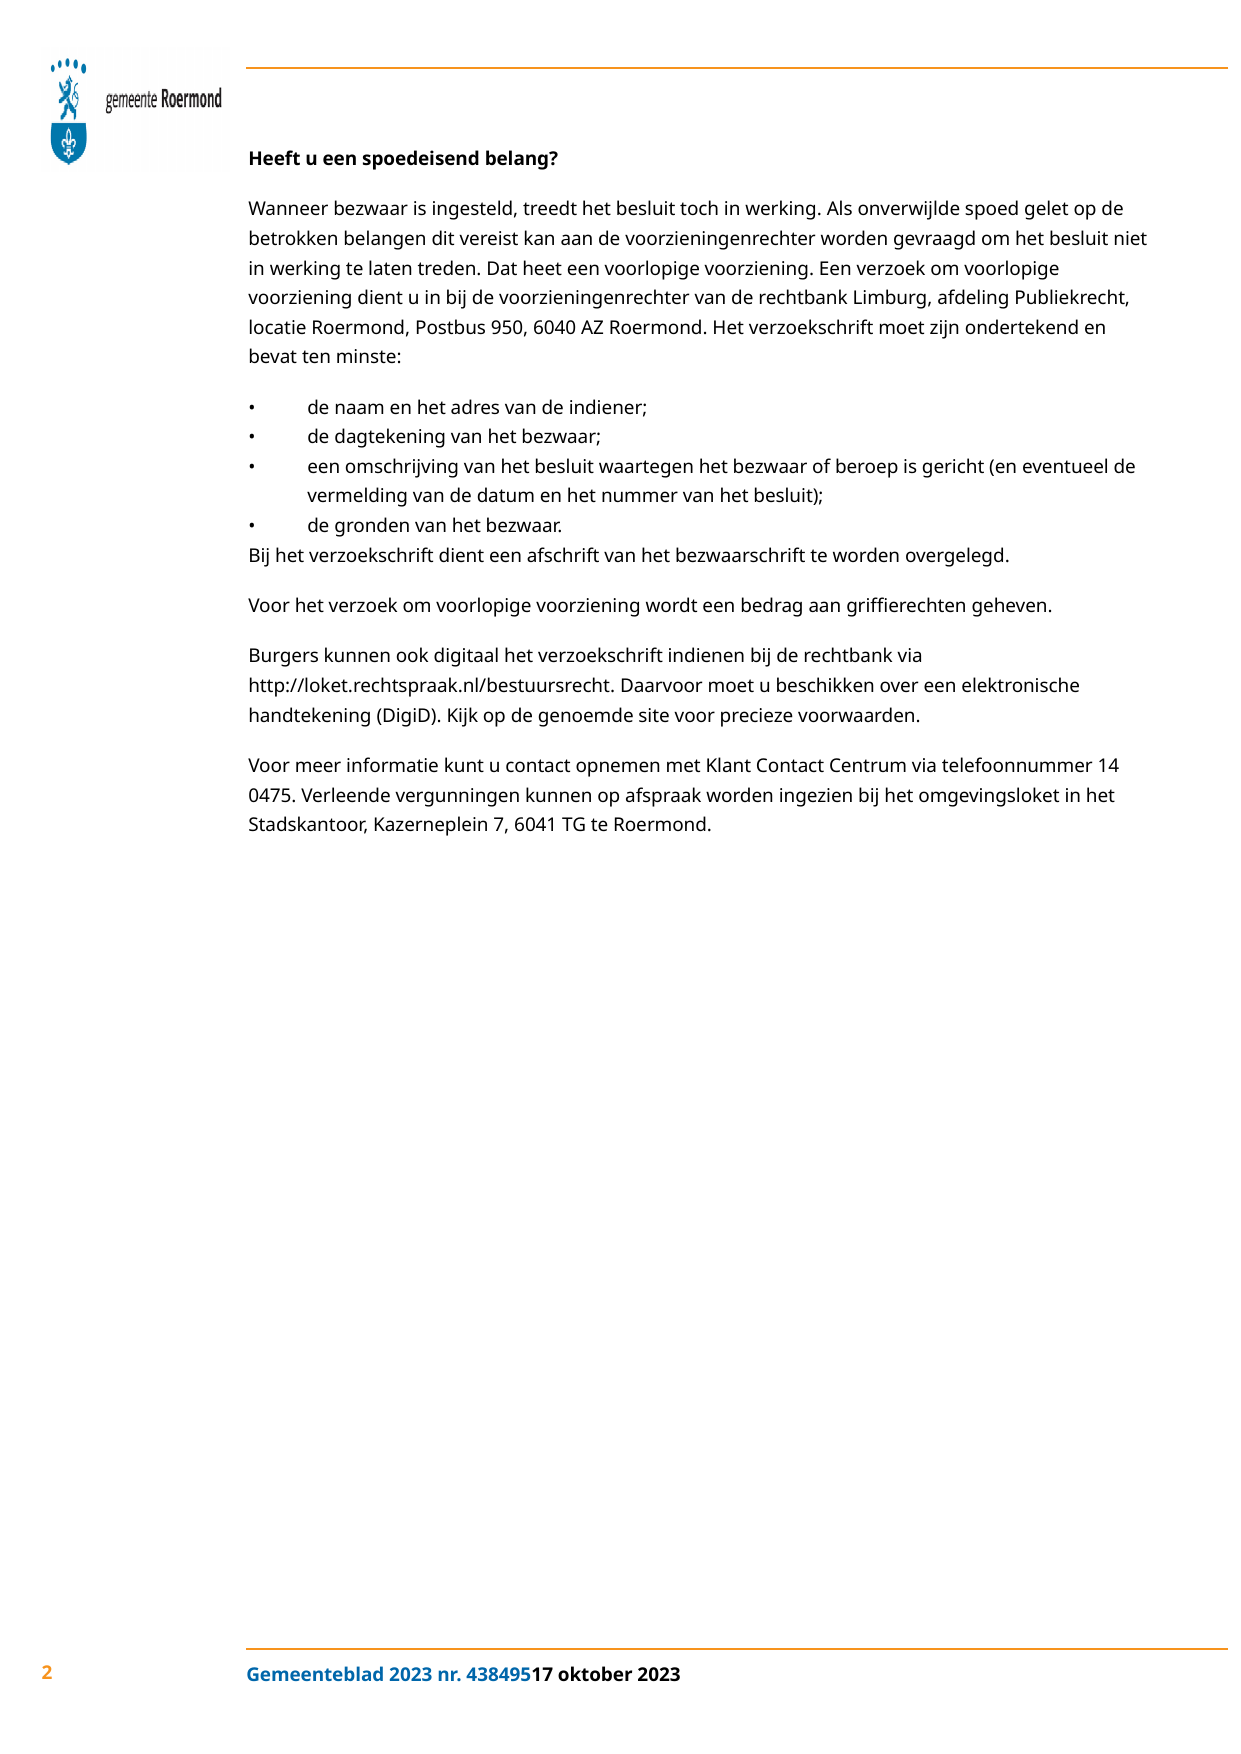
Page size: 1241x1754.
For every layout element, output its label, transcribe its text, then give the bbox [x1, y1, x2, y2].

text Wanneer bezwaar is ingesteld, treedt het besluit toch in werking. Als onverwijlde spoed gelet op de betrokken belangen dit vereist kan aan de voorzieningenrechter worden gevraagd om het besluit niet in werking te laten treden. Dat heet een voorlopige voorziening. Een verzoek om voorlopige voorziening dient u in bij de voorzieningenrechter van de rechtbank Limburg, afdeling Publiekrecht, locatie Roermond, Postbus 950, 6040 AZ Roermond. Het verzoekschrift moet zijn ondertekend en bevat ten minste: [248, 196, 1152, 369]
text Voor meer informatie kunt u contact opnemen met Klant Contact Centrum via telefoonnummer 14 0475. Verleende vergunningen kunnen op afspraak worden ingezien bij het omgevingsloket in het Stadskantoor, Kazerneplein 7, 6041 TG te Roermond. [248, 752, 1152, 837]
list de dagtekening van het bezwaar; [248, 423, 1152, 449]
list de gronden van het bezwaar. [248, 512, 1152, 538]
text Burgers kunnen ook digitaal het verzoekschrift indienen bij de rechtbank via http://loket.rechtspraak.nl/bestuursrecht. Daarvoor moet u beschikken over een elektronische handtekening (DigiD). Kijk op de genoemde site voor precieze voorwaarden. [248, 643, 1152, 728]
text Bij het verzoekschrift dient een afschrift van het bezwaarschrift te worden overgelegd. [248, 542, 1152, 568]
text Heeft u een spoedeisend belang? [248, 145, 1152, 171]
picture [41, 47, 231, 172]
text Voor het verzoek om voorlopige voorziening wordt een bedrag aan griffierechten geheven. [248, 592, 1152, 618]
list een omschrijving van het besluit waartegen het bezwaar of beroep is gericht (en eventueel de vermelding van de datum en het nummer van het besluit); [248, 453, 1152, 508]
list de naam en het adres van de indiener; [248, 394, 1152, 420]
